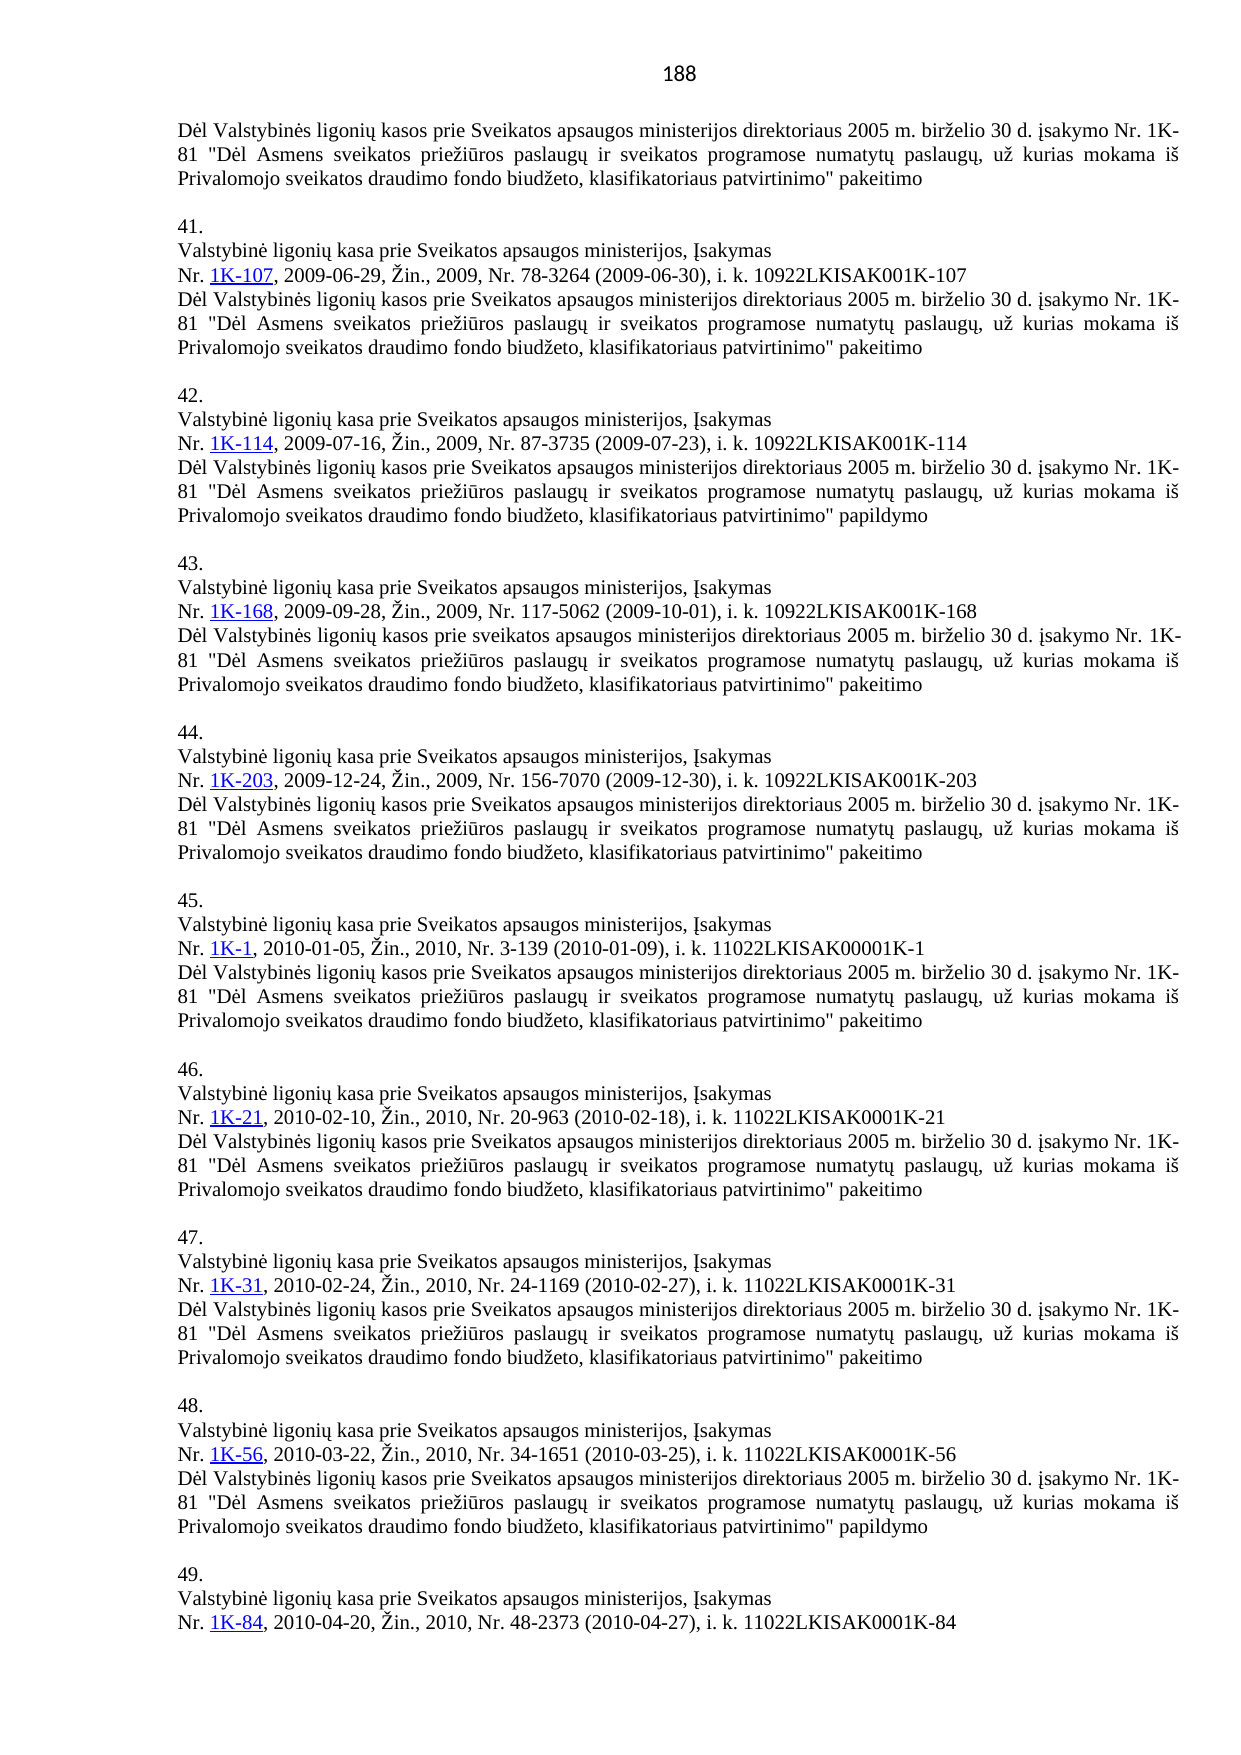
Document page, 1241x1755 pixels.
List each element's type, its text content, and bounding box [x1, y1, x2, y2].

text 49. [177, 1562, 1181, 1586]
text Valstybinė ligonių kasa prie Sveikatos apsaugos ministerijos, Įsakymas [177, 238, 1181, 262]
text Dėl Valstybinės ligonių kasos prie Sveikatos apsaugos ministerijos direktoriaus 2005 m. birželio 30 d. įsakymo Nr. 1K-81 "Dėl Asmens sveikatos priežiūros paslaugų ir sveikatos programose numatytų paslaugų, už kurias mokama iš Privalomojo sveikatos draudimo fondo biudžeto, klasifikatoriaus patvirtinimo" papildymo [177, 1466, 1181, 1538]
text Dėl Valstybinės ligonių kasos prie Sveikatos apsaugos ministerijos direktoriaus 2005 m. birželio 30 d. įsakymo Nr. 1K-81 "Dėl Asmens sveikatos priežiūros paslaugų ir sveikatos programose numatytų paslaugų, už kurias mokama iš Privalomojo sveikatos draudimo fondo biudžeto, klasifikatoriaus patvirtinimo" pakeitimo [177, 118, 1181, 190]
text Valstybinė ligonių kasa prie Sveikatos apsaugos ministerijos, Įsakymas [177, 407, 1181, 431]
text 46. [177, 1057, 1181, 1081]
text 42. [177, 383, 1181, 407]
text 47. [177, 1225, 1181, 1249]
text Valstybinė ligonių kasa prie Sveikatos apsaugos ministerijos, Įsakymas [177, 1081, 1181, 1105]
text Dėl Valstybinės ligonių kasos prie Sveikatos apsaugos ministerijos direktoriaus 2005 m. birželio 30 d. įsakymo Nr. 1K-81 "Dėl Asmens sveikatos priežiūros paslaugų ir sveikatos programose numatytų paslaugų, už kurias mokama iš Privalomojo sveikatos draudimo fondo biudžeto, klasifikatoriaus patvirtinimo" papildymo [177, 455, 1181, 527]
text Dėl Valstybinės ligonių kasos prie Sveikatos apsaugos ministerijos direktoriaus 2005 m. birželio 30 d. įsakymo Nr. 1K-81 "Dėl Asmens sveikatos priežiūros paslaugų ir sveikatos programose numatytų paslaugų, už kurias mokama iš Privalomojo sveikatos draudimo fondo biudžeto, klasifikatoriaus patvirtinimo" pakeitimo [177, 1129, 1181, 1201]
text Nr. 1K-107, 2009-06-29, Žin., 2009, Nr. 78-3264 (2009-06-30), i. k. 10922LKISAK001K-107 [177, 262, 1181, 287]
text Nr. 1K-31, 2010-02-24, Žin., 2010, Nr. 24-1169 (2010-02-27), i. k. 11022LKISAK0001K-31 [177, 1273, 1181, 1297]
text Dėl Valstybinės ligonių kasos prie Sveikatos apsaugos ministerijos direktoriaus 2005 m. birželio 30 d. įsakymo Nr. 1K-81 "Dėl Asmens sveikatos priežiūros paslaugų ir sveikatos programose numatytų paslaugų, už kurias mokama iš Privalomojo sveikatos draudimo fondo biudžeto, klasifikatoriaus patvirtinimo" pakeitimo [177, 960, 1181, 1032]
text Dėl Valstybinės ligonių kasos prie Sveikatos apsaugos ministerijos direktoriaus 2005 m. birželio 30 d. įsakymo Nr. 1K-81 "Dėl Asmens sveikatos priežiūros paslaugų ir sveikatos programose numatytų paslaugų, už kurias mokama iš Privalomojo sveikatos draudimo fondo biudžeto, klasifikatoriaus patvirtinimo" pakeitimo [177, 792, 1181, 864]
text Dėl Valstybinės ligonių kasos prie Sveikatos apsaugos ministerijos direktoriaus 2005 m. birželio 30 d. įsakymo Nr. 1K-81 "Dėl Asmens sveikatos priežiūros paslaugų ir sveikatos programose numatytų paslaugų, už kurias mokama iš Privalomojo sveikatos draudimo fondo biudžeto, klasifikatoriaus patvirtinimo" pakeitimo [177, 1297, 1181, 1369]
text Nr. 1K-203, 2009-12-24, Žin., 2009, Nr. 156-7070 (2009-12-30), i. k. 10922LKISAK001K-203 [177, 768, 1181, 792]
text 44. [177, 720, 1181, 744]
text Valstybinė ligonių kasa prie Sveikatos apsaugos ministerijos, Įsakymas [177, 1417, 1181, 1442]
text 48. [177, 1393, 1181, 1417]
text Dėl Valstybinės ligonių kasos prie Sveikatos apsaugos ministerijos direktoriaus 2005 m. birželio 30 d. įsakymo Nr. 1K-81 "Dėl Asmens sveikatos priežiūros paslaugų ir sveikatos programose numatytų paslaugų, už kurias mokama iš Privalomojo sveikatos draudimo fondo biudžeto, klasifikatoriaus patvirtinimo" pakeitimo [177, 287, 1181, 359]
text 41. [177, 214, 1181, 238]
text Nr. 1K-168, 2009-09-28, Žin., 2009, Nr. 117-5062 (2009-10-01), i. k. 10922LKISAK001K-168 [177, 599, 1181, 623]
text Valstybinė ligonių kasa prie Sveikatos apsaugos ministerijos, Įsakymas [177, 1586, 1181, 1610]
text Valstybinė ligonių kasa prie Sveikatos apsaugos ministerijos, Įsakymas [177, 912, 1181, 936]
text Nr. 1K-1, 2010-01-05, Žin., 2010, Nr. 3-139 (2010-01-09), i. k. 11022LKISAK00001K-1 [177, 936, 1181, 960]
text Valstybinė ligonių kasa prie Sveikatos apsaugos ministerijos, Įsakymas [177, 1249, 1181, 1273]
text Nr. 1K-114, 2009-07-16, Žin., 2009, Nr. 87-3735 (2009-07-23), i. k. 10922LKISAK001K-114 [177, 431, 1181, 455]
text Dėl Valstybinės ligonių kasos prie sveikatos apsaugos ministerijos direktoriaus 2005 m. birželio 30 d. įsakymo Nr. 1K-81 "Dėl Asmens sveikatos priežiūros paslaugų ir sveikatos programose numatytų paslaugų, už kurias mokama iš Privalomojo sveikatos draudimo fondo biudžeto, klasifikatoriaus patvirtinimo" pakeitimo [177, 623, 1181, 696]
text Valstybinė ligonių kasa prie Sveikatos apsaugos ministerijos, Įsakymas [177, 575, 1181, 599]
text Valstybinė ligonių kasa prie Sveikatos apsaugos ministerijos, Įsakymas [177, 744, 1181, 768]
text 43. [177, 551, 1181, 575]
text Nr. 1K-56, 2010-03-22, Žin., 2010, Nr. 34-1651 (2010-03-25), i. k. 11022LKISAK0001K-56 [177, 1442, 1181, 1466]
text Nr. 1K-21, 2010-02-10, Žin., 2010, Nr. 20-963 (2010-02-18), i. k. 11022LKISAK0001K-21 [177, 1105, 1181, 1129]
text 45. [177, 888, 1181, 912]
text Nr. 1K-84, 2010-04-20, Žin., 2010, Nr. 48-2373 (2010-04-27), i. k. 11022LKISAK0001K-84 [177, 1610, 1181, 1634]
